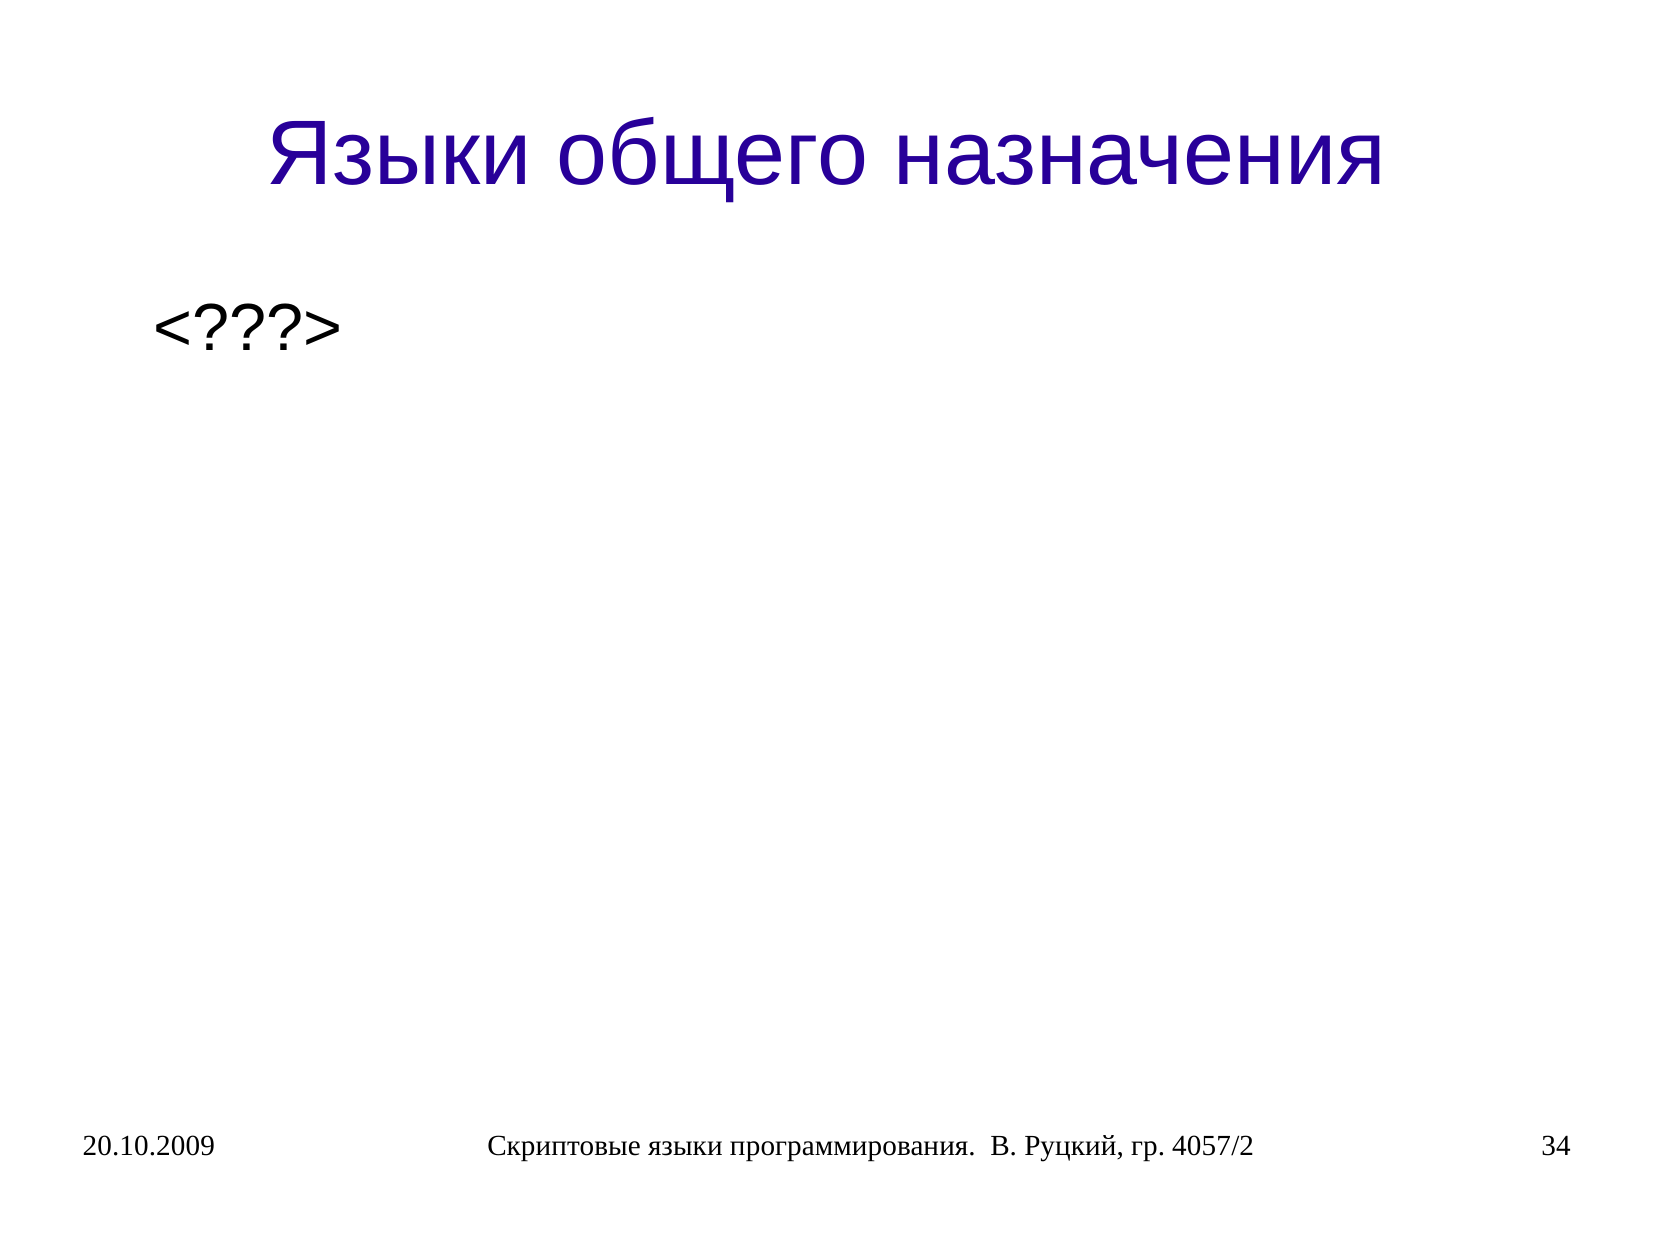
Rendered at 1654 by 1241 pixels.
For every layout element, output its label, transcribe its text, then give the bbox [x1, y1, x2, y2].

list [82, 290, 1571, 1109]
title Языки общего назначения [82, 49, 1571, 257]
